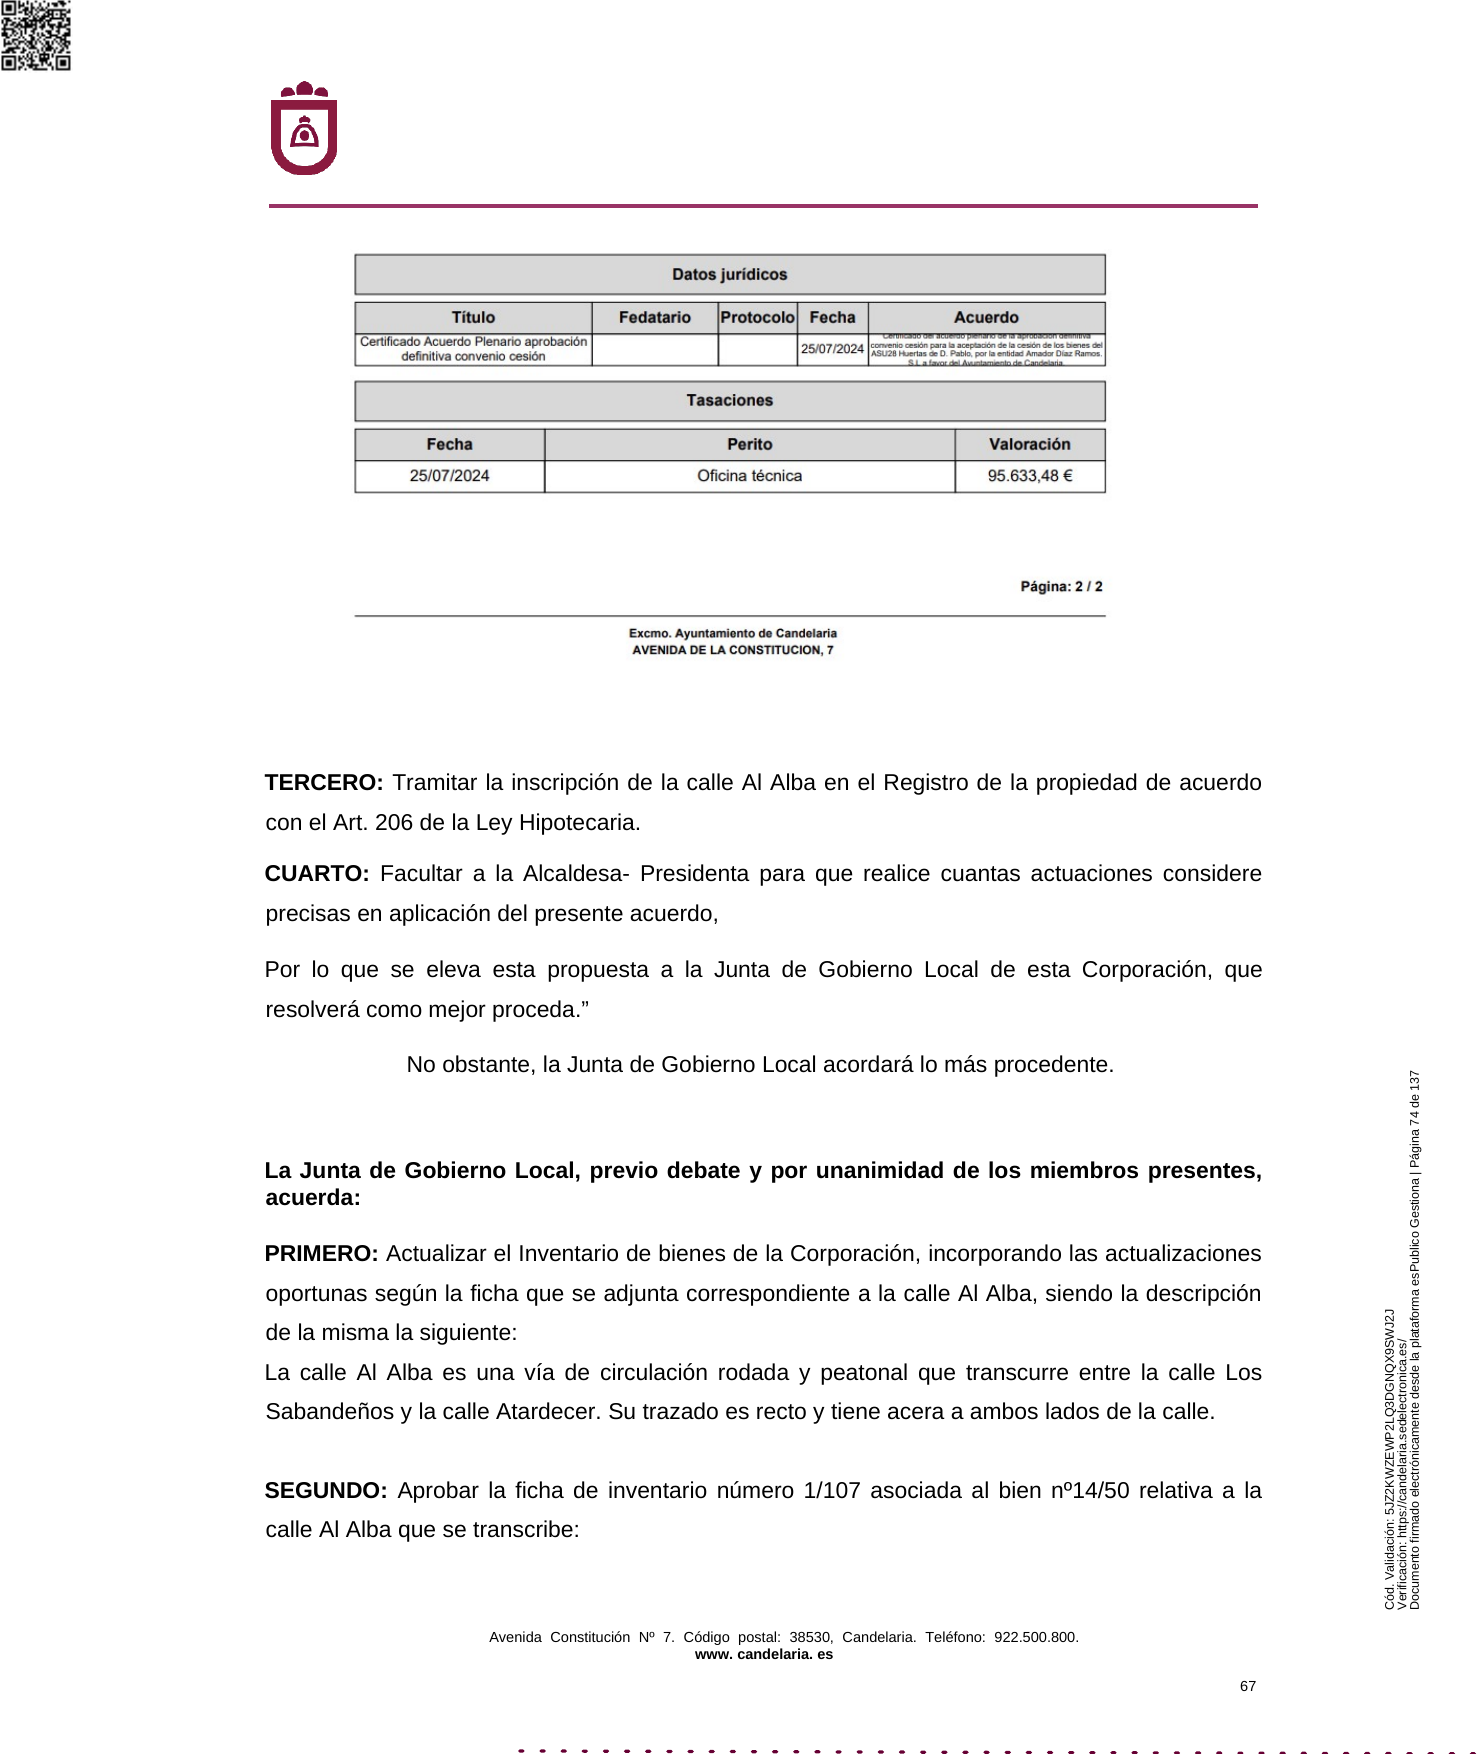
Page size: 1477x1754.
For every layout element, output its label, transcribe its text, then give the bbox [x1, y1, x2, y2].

text CUARTO: Facultar a la Alcaldesa- Presidenta para que realice cuantas actuaciones considere precisas en aplicación del presente acuerdo, [264, 860, 1263, 926]
text La Junta de Gobierno Local, previo debate y por unanimidad de los miembros presentes, acuerda: [264, 1157, 1263, 1211]
text SEGUNDO: Aprobar la ficha de inventario número 1/107 asociada al bien nº14/50 relativa a la calle Al Alba que se transcribe: [264, 1477, 1263, 1542]
text La calle Al Alba es una vía de circulación rodada y peatonal que transcurre entre la calle Los Sabandeños y la calle Atardecer. Su trazado es recto y tiene acera a ambos lados de la calle. [264, 1359, 1263, 1424]
text TERCERO: Tramitar la inscripción de la calle Al Alba en el Registro de la propiedad de acuerdo con el Art. 206 de la Ley Hipotecaria. [264, 769, 1263, 835]
text PRIMERO: Actualizar el Inventario de bienes de la Corporación, incorporando las actualizaciones oportunas según la ficha que se adjunta correspondiente a la calle Al Alba, siendo la descripción de la misma la siguiente: [264, 1240, 1263, 1345]
text Por lo que se eleva esta propuesta a la Junta de Gobierno Local de esta Corporación, que resolverá como mejor proceda.” [264, 956, 1263, 1022]
text No obstante, la Junta de Gobierno Local acordará lo más procedente. [251, 1051, 1276, 1077]
